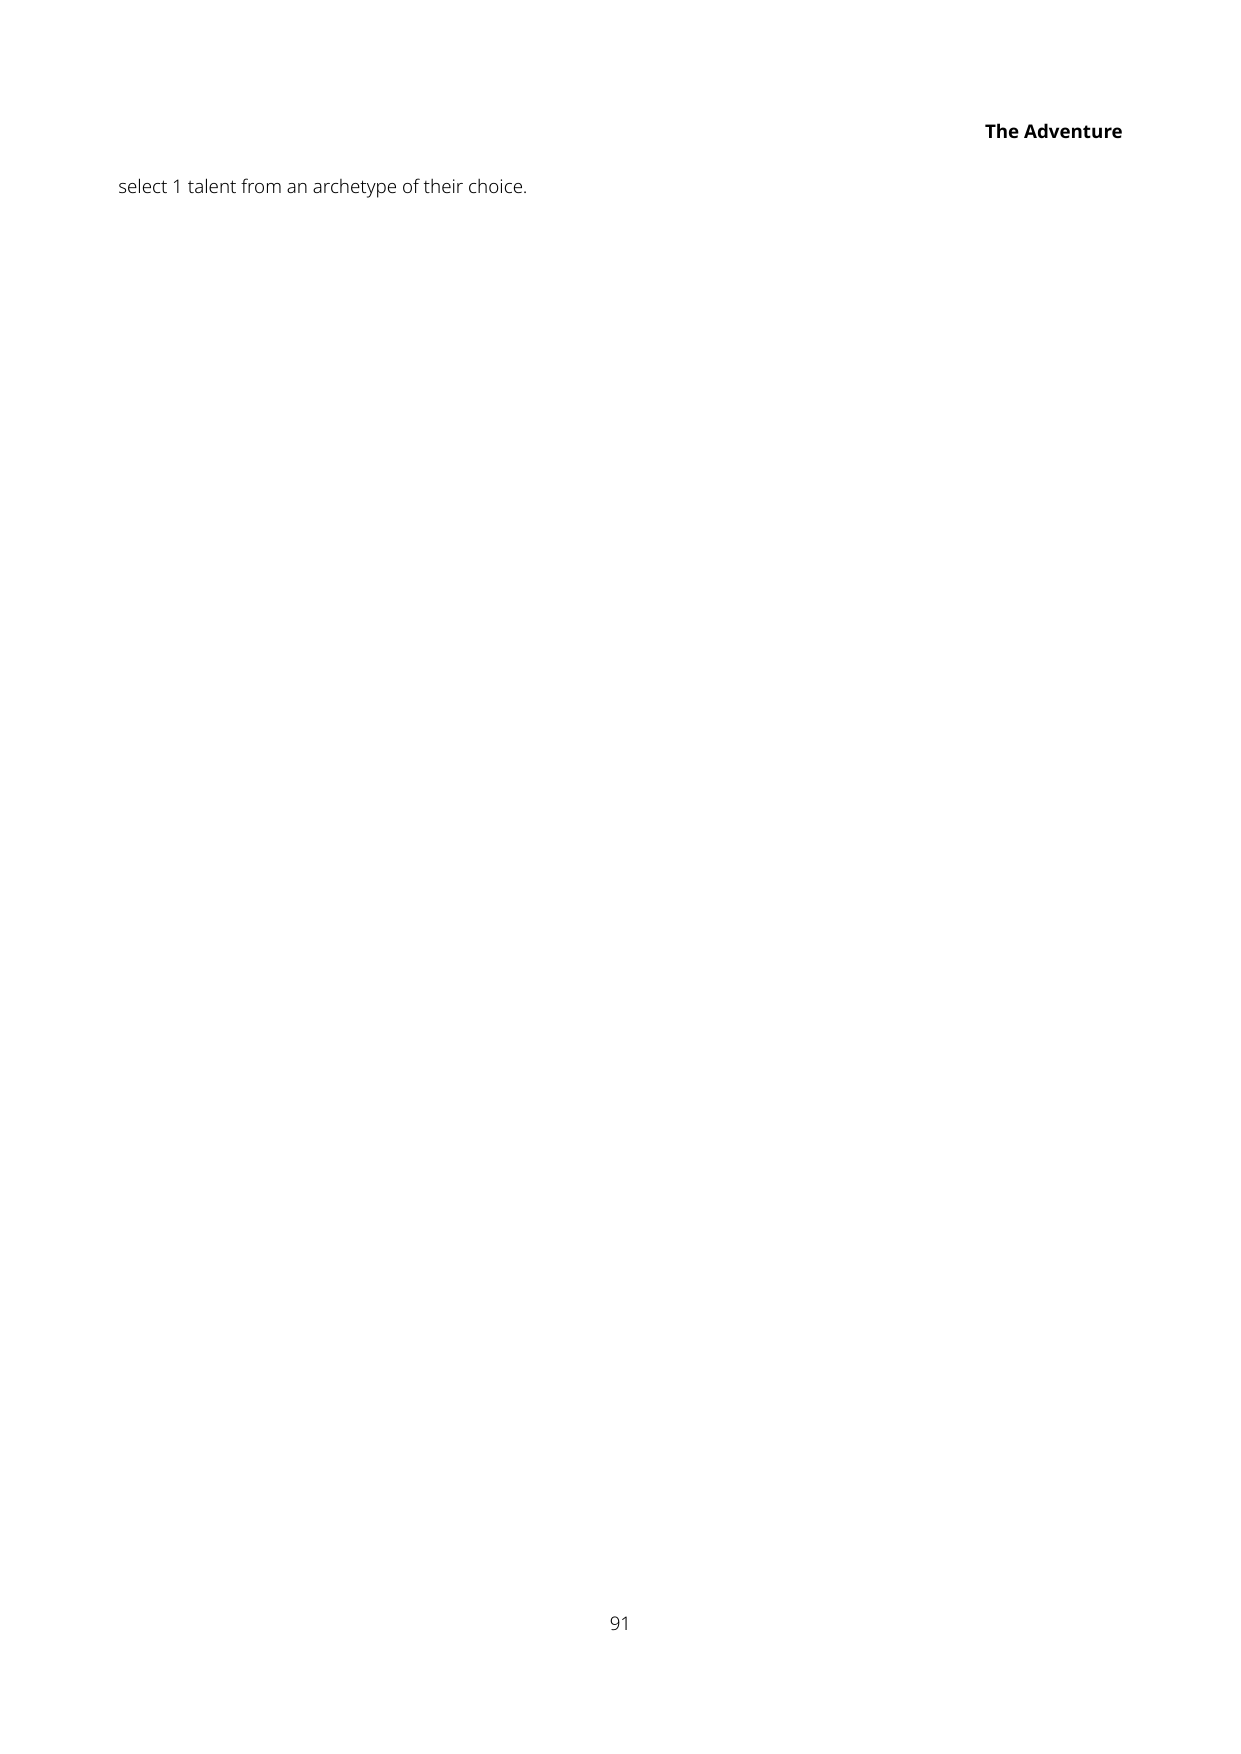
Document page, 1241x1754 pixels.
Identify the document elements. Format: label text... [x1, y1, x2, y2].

text select 1 talent from an archetype of their choice. [118, 173, 605, 199]
